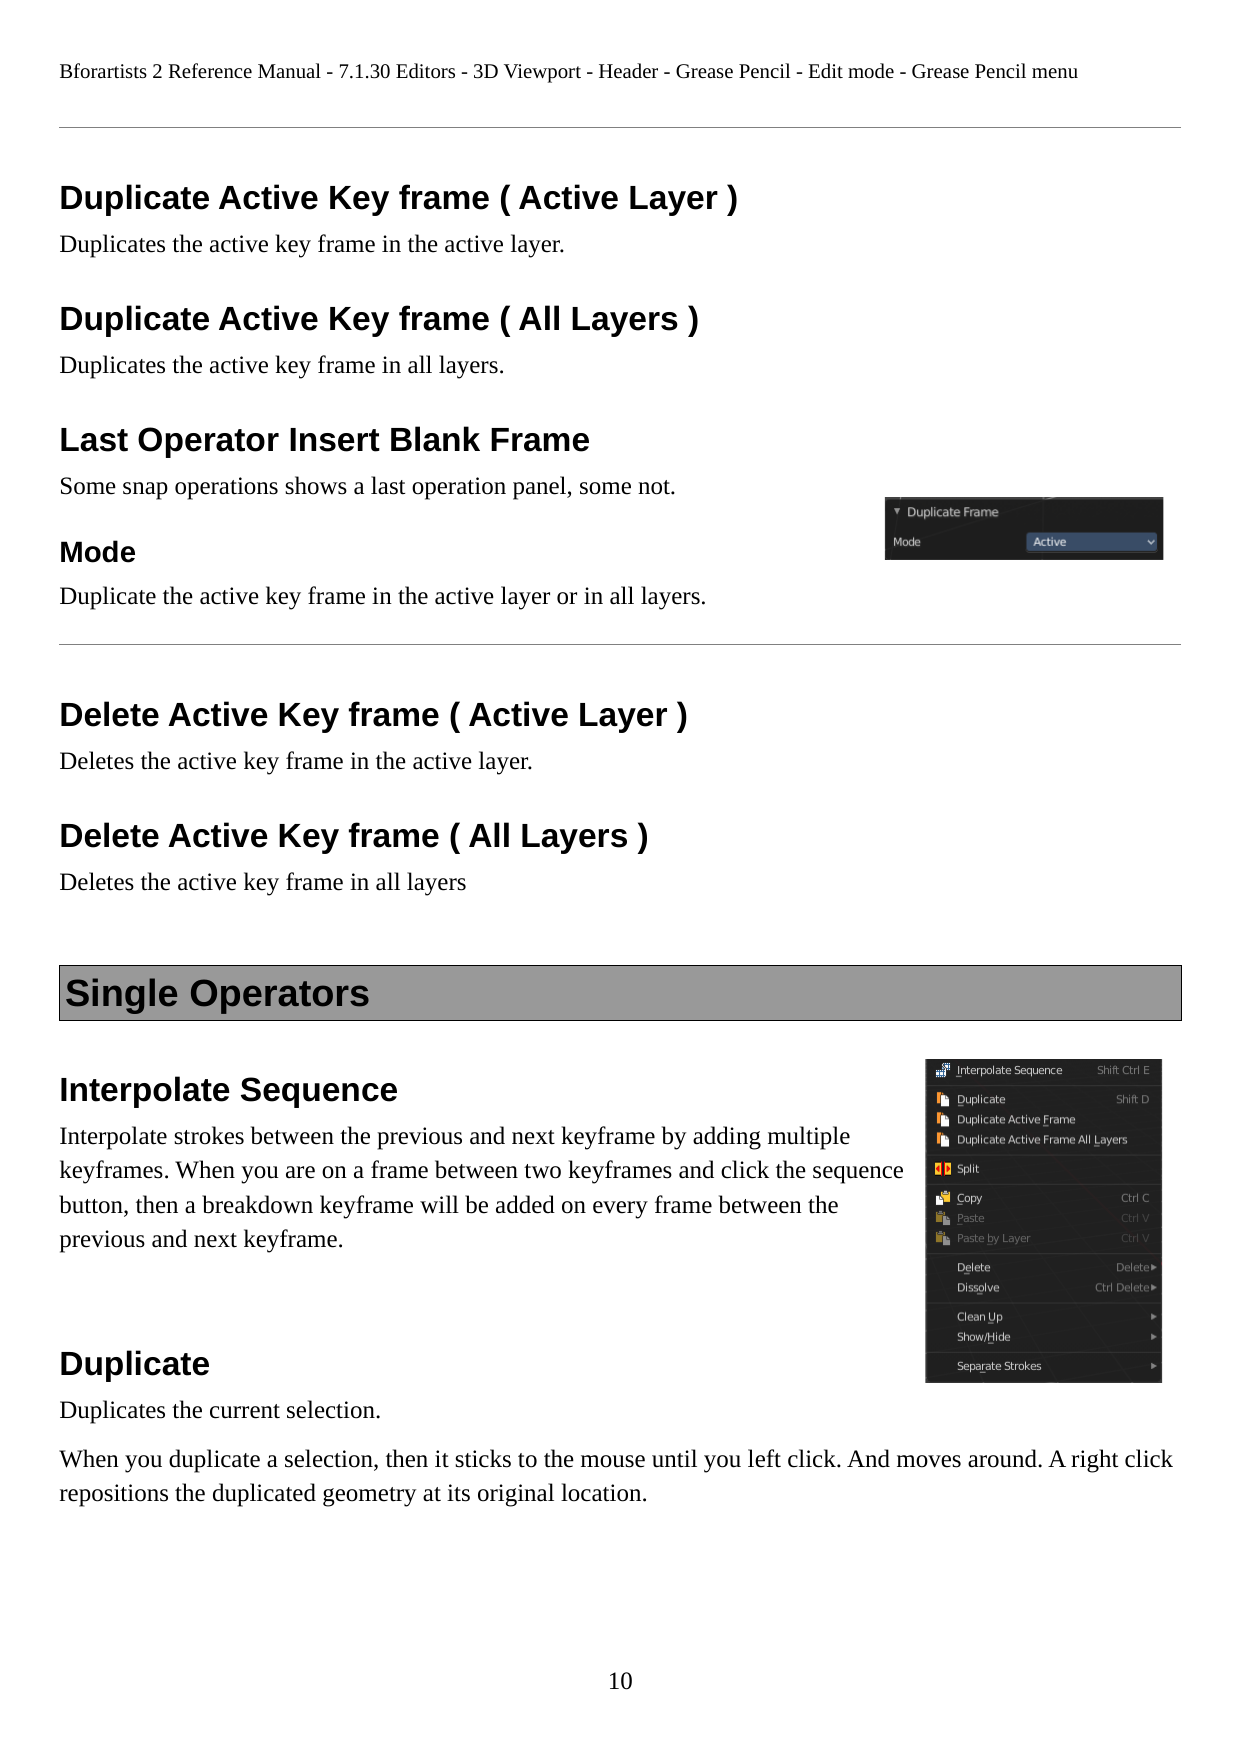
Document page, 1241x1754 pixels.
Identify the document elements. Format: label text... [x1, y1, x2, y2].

subtitle [1163, 1343, 1181, 1382]
subtitle Delete Active Key frame ( All Layers ) [59, 816, 1181, 854]
text When you duplicate a selection, then it sticks to the mouse until you left click. And moves around. A right click repositions the duplicated geometry at its original location. [59, 1444, 1181, 1507]
text Interpolate strokes between the previous and next keyframe by adding multiple keyframes. When you are on a frame between two keyframes and click the sequence button, then a breakdown keyframe will be added on every frame between the previous and next keyframe. [59, 1121, 925, 1253]
subtitle Mode [59, 534, 1181, 568]
subtitle Duplicate [59, 1343, 925, 1382]
text Deletes the active key frame in the active layer. [59, 746, 1181, 775]
text Duplicates the current selection. [59, 1395, 1181, 1423]
table_header Single Operators [60, 966, 1181, 1020]
subtitle Duplicate Active Key frame ( All Layers ) [59, 299, 1181, 337]
subtitle Interpolate Sequence [59, 1070, 925, 1109]
subtitle Duplicate Active Key frame ( Active Layer ) [59, 178, 1181, 216]
text Duplicates the active key frame in the active layer. [59, 229, 1181, 257]
text Duplicate the active key frame in the active layer or in all layers. [59, 581, 1181, 609]
picture [925, 1059, 1163, 1383]
subtitle Last Operator Insert Blank Frame [59, 420, 1181, 458]
subtitle [1163, 1070, 1181, 1109]
text Duplicates the active key frame in all layers. [59, 350, 1181, 378]
text Deletes the active key frame in all layers [59, 867, 1181, 896]
subtitle Delete Active Key frame ( Active Layer ) [59, 695, 1181, 733]
text Some snap operations shows a last operation panel, some not. [59, 471, 1181, 499]
picture [884, 497, 1164, 560]
